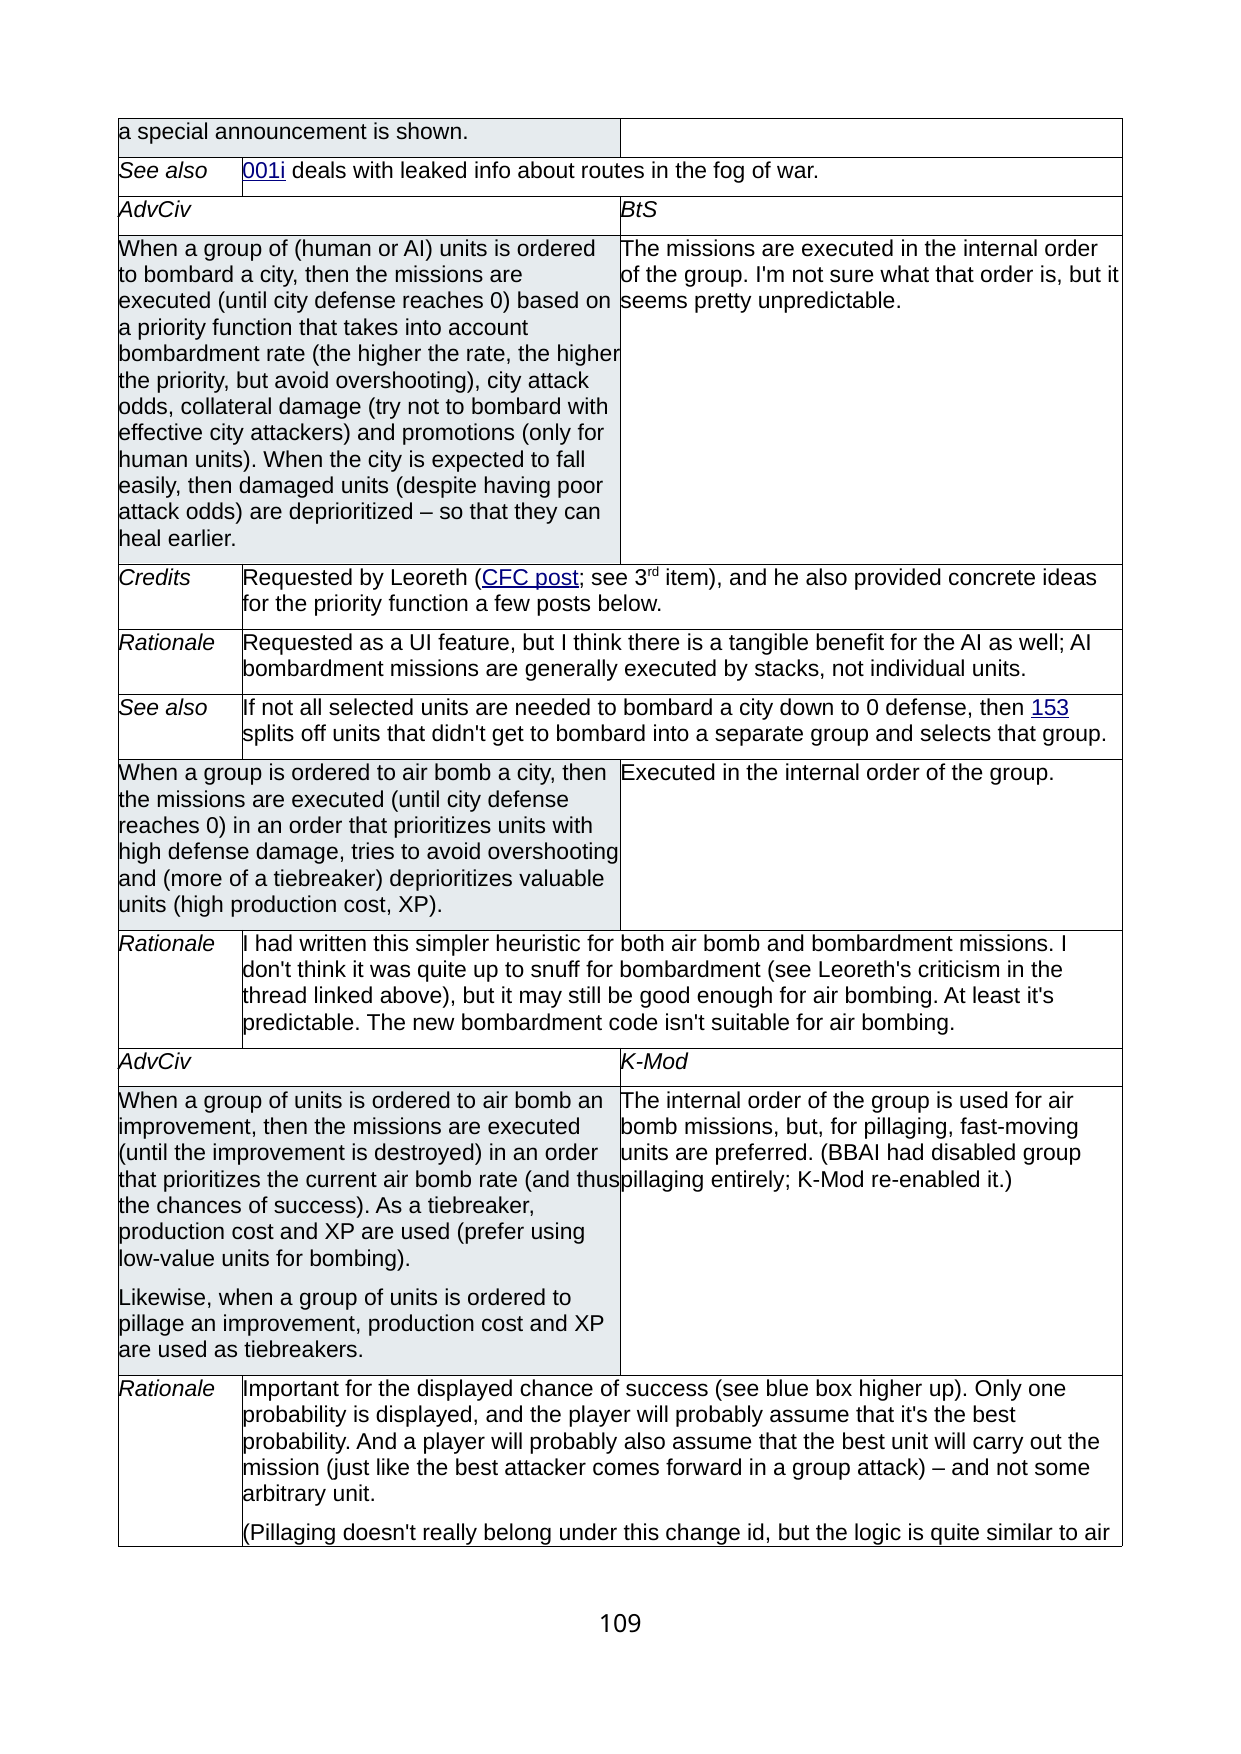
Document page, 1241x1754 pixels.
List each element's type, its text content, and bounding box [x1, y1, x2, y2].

table_cell I had written this simpler heuristic for both air bomb and bombardment missions. I don't think it was quite up to snuff for bombardment (see Leoreth's criticism in the thread linked above), but it may still be good enough for air bombing. At least it's predictable. The new bombardment code isn't suitable for air bombing. [243, 931, 1122, 1048]
table_cell See also [119, 158, 242, 196]
table_cell See also [119, 695, 242, 759]
table_cell [621, 119, 1122, 157]
table_cell If not all selected units are needed to bombard a city down to 0 defense, then 153 splits off units that didn't get to bombard into a separate group and selects that group. [243, 695, 1122, 759]
table_cell When a group of (human or AI) units is ordered to bombard a city, then the missions are executed (until city defense reaches 0) based on a priority function that takes into account bombardment rate (the higher the rate, the higher the priority, but avoid overshooting), city attack odds, collateral damage (try not to bombard with effective city attackers) and promotions (only for human units). When the city is expected to fall easily, then damaged units (despite having poor attack odds) are deprioritized – so that they can heal earlier. [119, 236, 620, 563]
table_cell Rationale [119, 931, 242, 1048]
table_cell a special announcement is shown. [119, 119, 620, 157]
table_cell When a group of units is ordered to air bomb an improvement, then the missions are executed (until the improvement is destroyed) in an order that prioritizes the current air bomb rate (and thus the chances of success). As a tiebreaker, production cost and XP are used (prefer using low-value units for bombing). Likewise, when a group of units is ordered to pillage an improvement, production cost and XP are used as tiebreakers. [119, 1087, 620, 1375]
table_cell The missions are executed in the internal order of the group. I'm not sure what that order is, but it seems pretty unpredictable. [621, 236, 1122, 563]
table_cell 001i deals with leaked info about routes in the fog of war. [243, 158, 1122, 196]
table_cell Requested by Leoreth (CFC post; see 3rd item), and he also provided concrete ideas for the priority function a few posts below. [243, 565, 1122, 629]
table_cell Important for the displayed chance of success (see blue box higher up). Only one probability is displayed, and the player will probably assume that it's the best probability. And a player will probably also assume that the best unit will carry out the mission (just like the best attacker comes forward in a group attack) – and not some arbitrary unit. (Pillaging doesn't really belong under this change id, but the logic is quite similar to air [243, 1376, 1122, 1546]
table_cell K-Mod [621, 1049, 1122, 1086]
table_cell AdvCiv [119, 197, 620, 235]
table_cell Executed in the internal order of the group. [621, 760, 1122, 930]
table_cell Rationale [119, 630, 242, 694]
table_cell Rationale [119, 1376, 242, 1546]
table_cell When a group is ordered to air bomb a city, then the missions are executed (until city defense reaches 0) in an order that prioritizes units with high defense damage, tries to avoid overshooting and (more of a tiebreaker) deprioritizes valuable units (high production cost, XP). [119, 760, 620, 930]
table_cell The internal order of the group is used for air bomb missions, but, for pillaging, fast-moving units are preferred. (BBAI had disabled group pillaging entirely; K-Mod re-enabled it.) [621, 1087, 1122, 1375]
table_cell BtS [621, 197, 1122, 235]
table_cell Requested as a UI feature, but I think there is a tangible benefit for the AI as well; AI bombardment missions are generally executed by stacks, not individual units. [243, 630, 1122, 694]
table_cell AdvCiv [119, 1049, 620, 1086]
table_cell Credits [119, 565, 242, 629]
